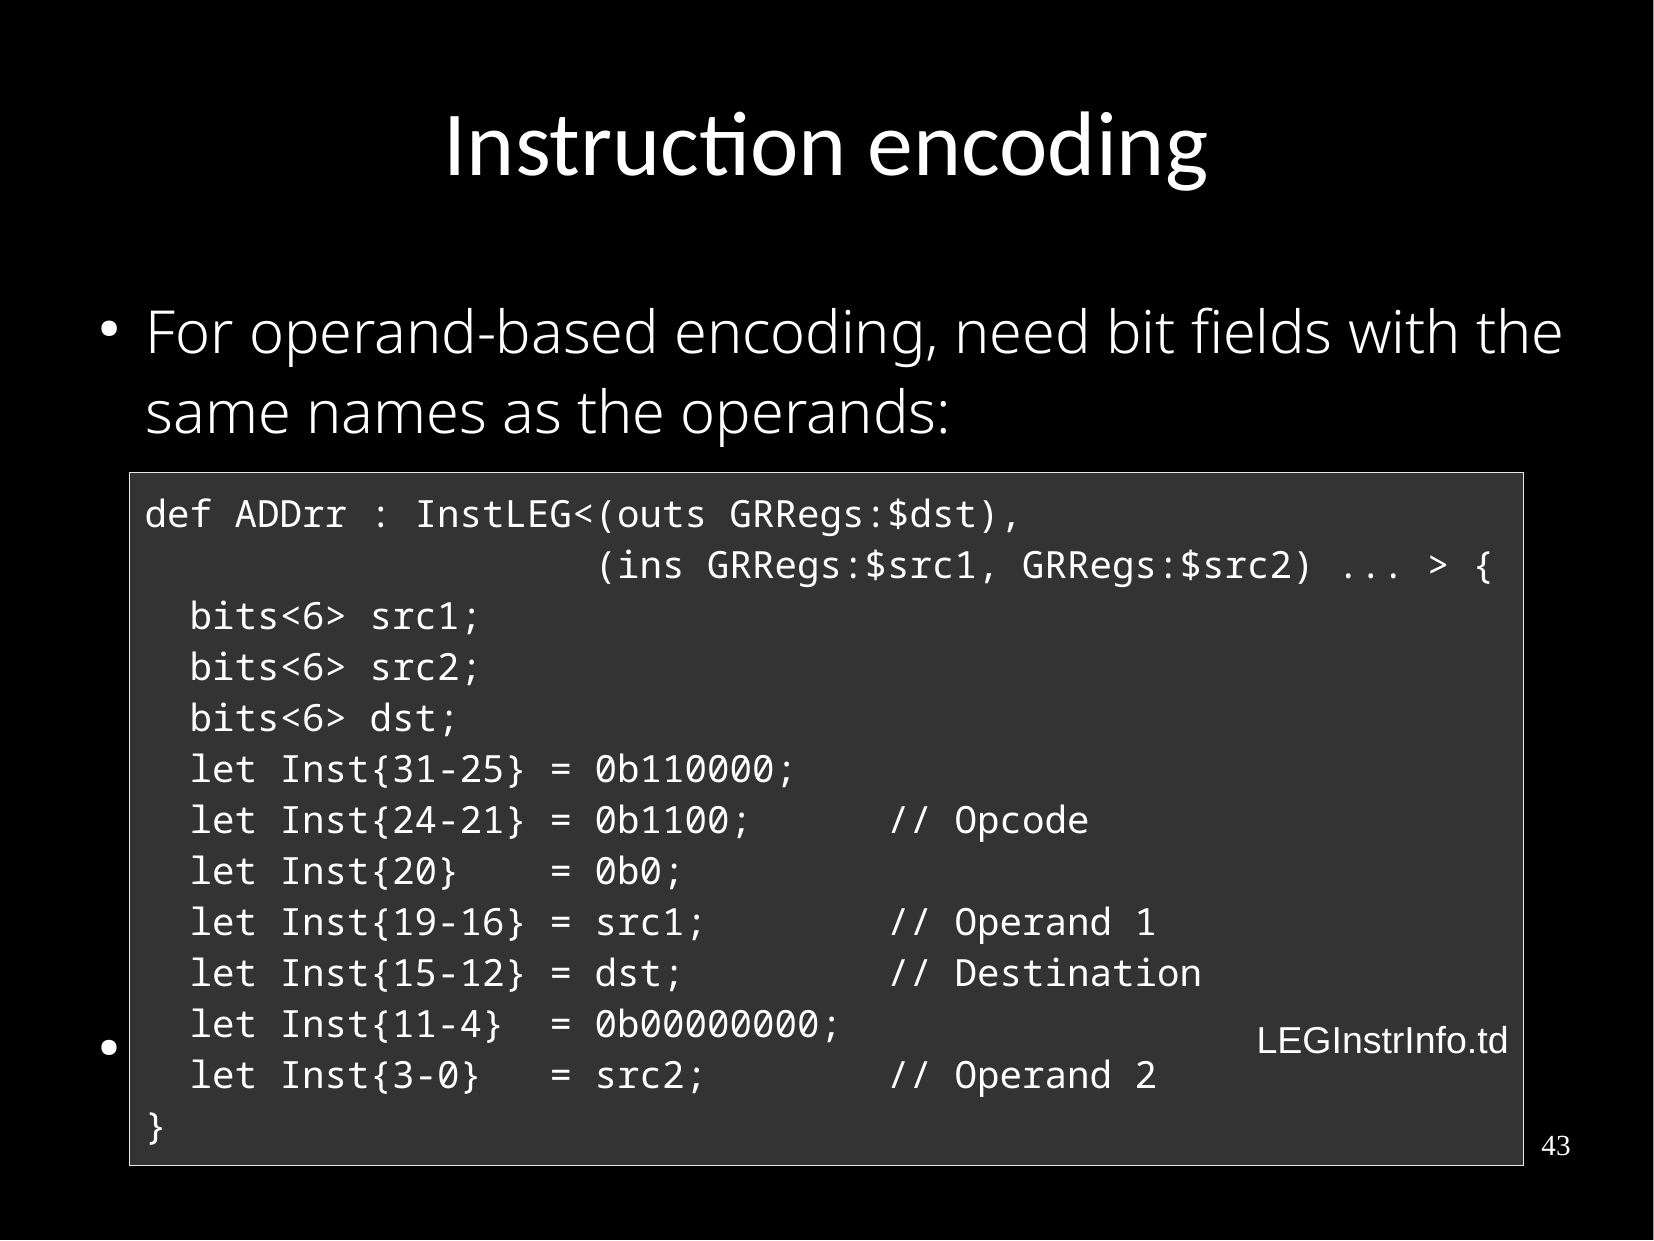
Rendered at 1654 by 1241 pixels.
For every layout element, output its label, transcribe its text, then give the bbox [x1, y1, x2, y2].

list For operand-based encoding, need bit fields with the same names as the operands: LEGMCCodeEmitter::getMachineOpValue() will be called on each operand [82, 290, 1571, 1170]
text_box def ADDrr : InstLEG<(outs GRRegs:$dst), (ins GRRegs:$src1, GRRegs:$src2) ... > { bits<6> src1; bits<6> src2; bits<6> dst; let Inst{31-25} = 0b110000; let Inst{24-21} = 0b1100; // Opcode let Inst{20} = 0b0; let Inst{19-16} = src1; // Operand 1 let Inst{15-12} = dst; // Destination let Inst{11-4} = 0b00000000; let Inst{3-0} = src2; // Operand 2 } [129, 472, 1524, 1068]
text_box LEGInstrInfo.td [956, 1011, 1524, 1074]
title Instruction encoding [82, 49, 1571, 257]
